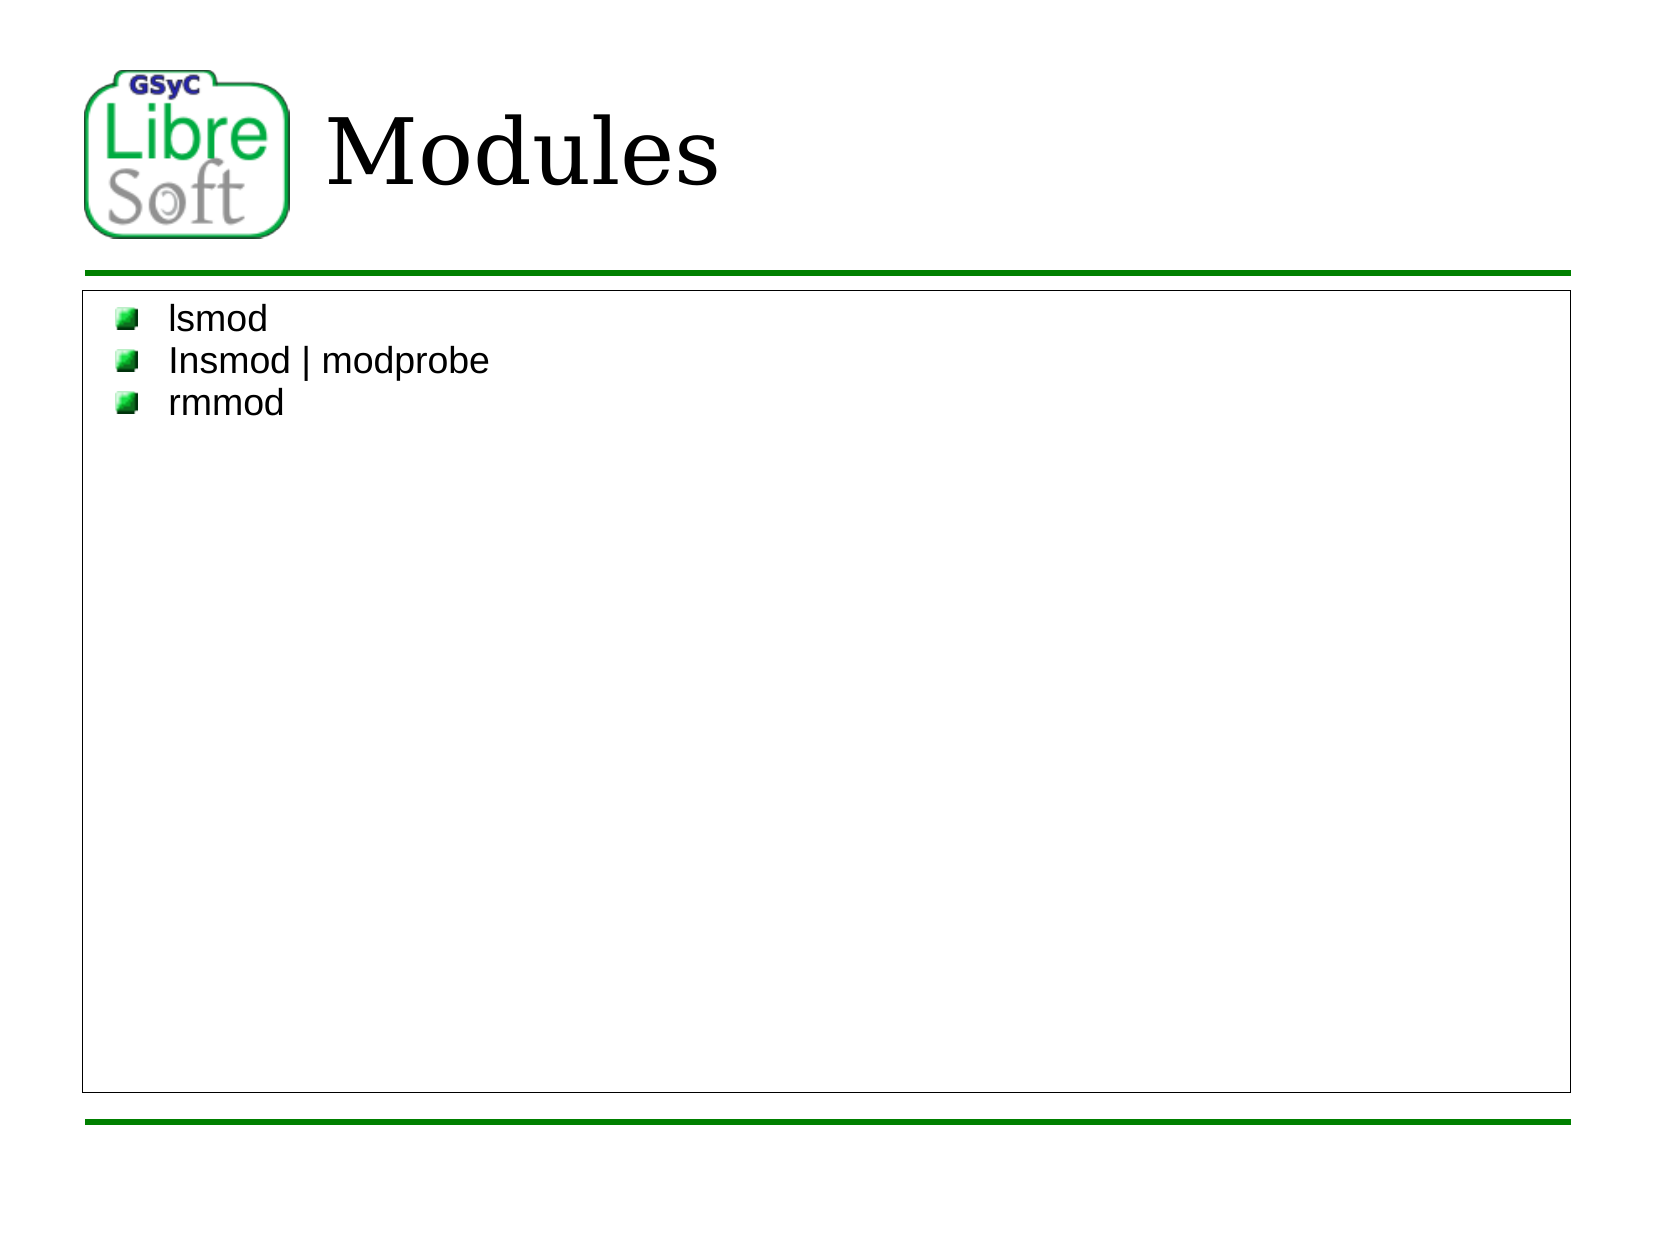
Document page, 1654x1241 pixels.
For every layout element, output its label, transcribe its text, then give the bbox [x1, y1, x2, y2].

picture [84, 70, 290, 239]
list lsmod Insmod | modprobe rmmod [82, 290, 1571, 1093]
title Modules [324, 49, 1571, 257]
